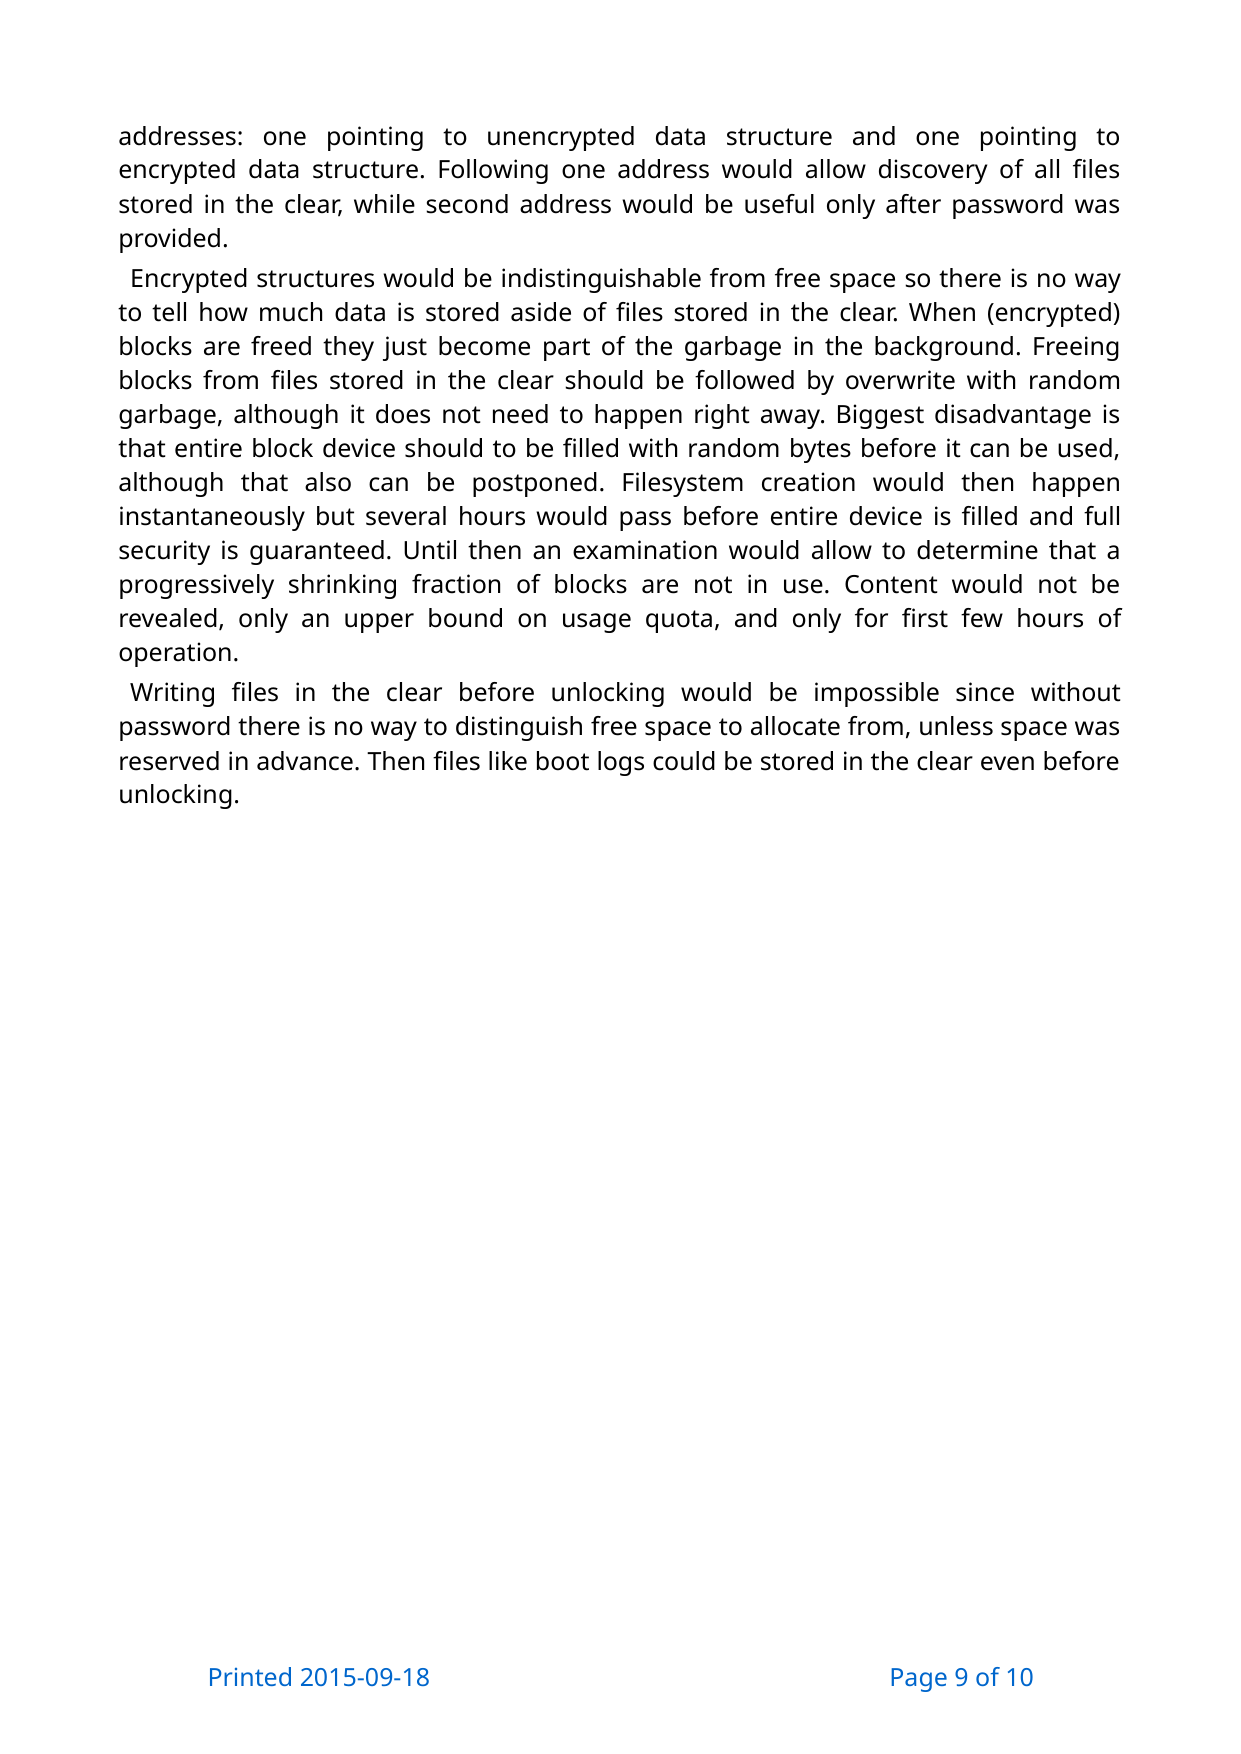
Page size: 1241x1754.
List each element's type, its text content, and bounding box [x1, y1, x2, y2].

text Encrypted structures would be indistinguishable from free space so there is no way to tell how much data is stored aside of files stored in the clear. When (encrypted) blocks are freed they just become part of the garbage in the background. Freeing blocks from files stored in the clear should be followed by overwrite with random garbage, although it does not need to happen right away. Biggest disadvantage is that entire block device should to be filled with random bytes before it can be used, although that also can be postponed. Filesystem creation would then happen instantaneously but several hours would pass before entire device is filled and full security is guaranteed. Until then an examination would allow to determine that a progressively shrinking fraction of blocks are not in use. Content would not be revealed, only an upper bound on usage quota, and only for first few hours of operation. [118, 260, 1122, 669]
text Writing files in the clear before unlocking would be impossible since without password there is no way to distinguish free space to allocate from, unless space was reserved in advance. Then files like boot logs could be stored in the clear even before unlocking. [118, 675, 1122, 811]
text addresses: one pointing to unencrypted data structure and one pointing to encrypted data structure. Following one address would allow discovery of all files stored in the clear, while second address would be useful only after password was provided. [118, 118, 1122, 254]
